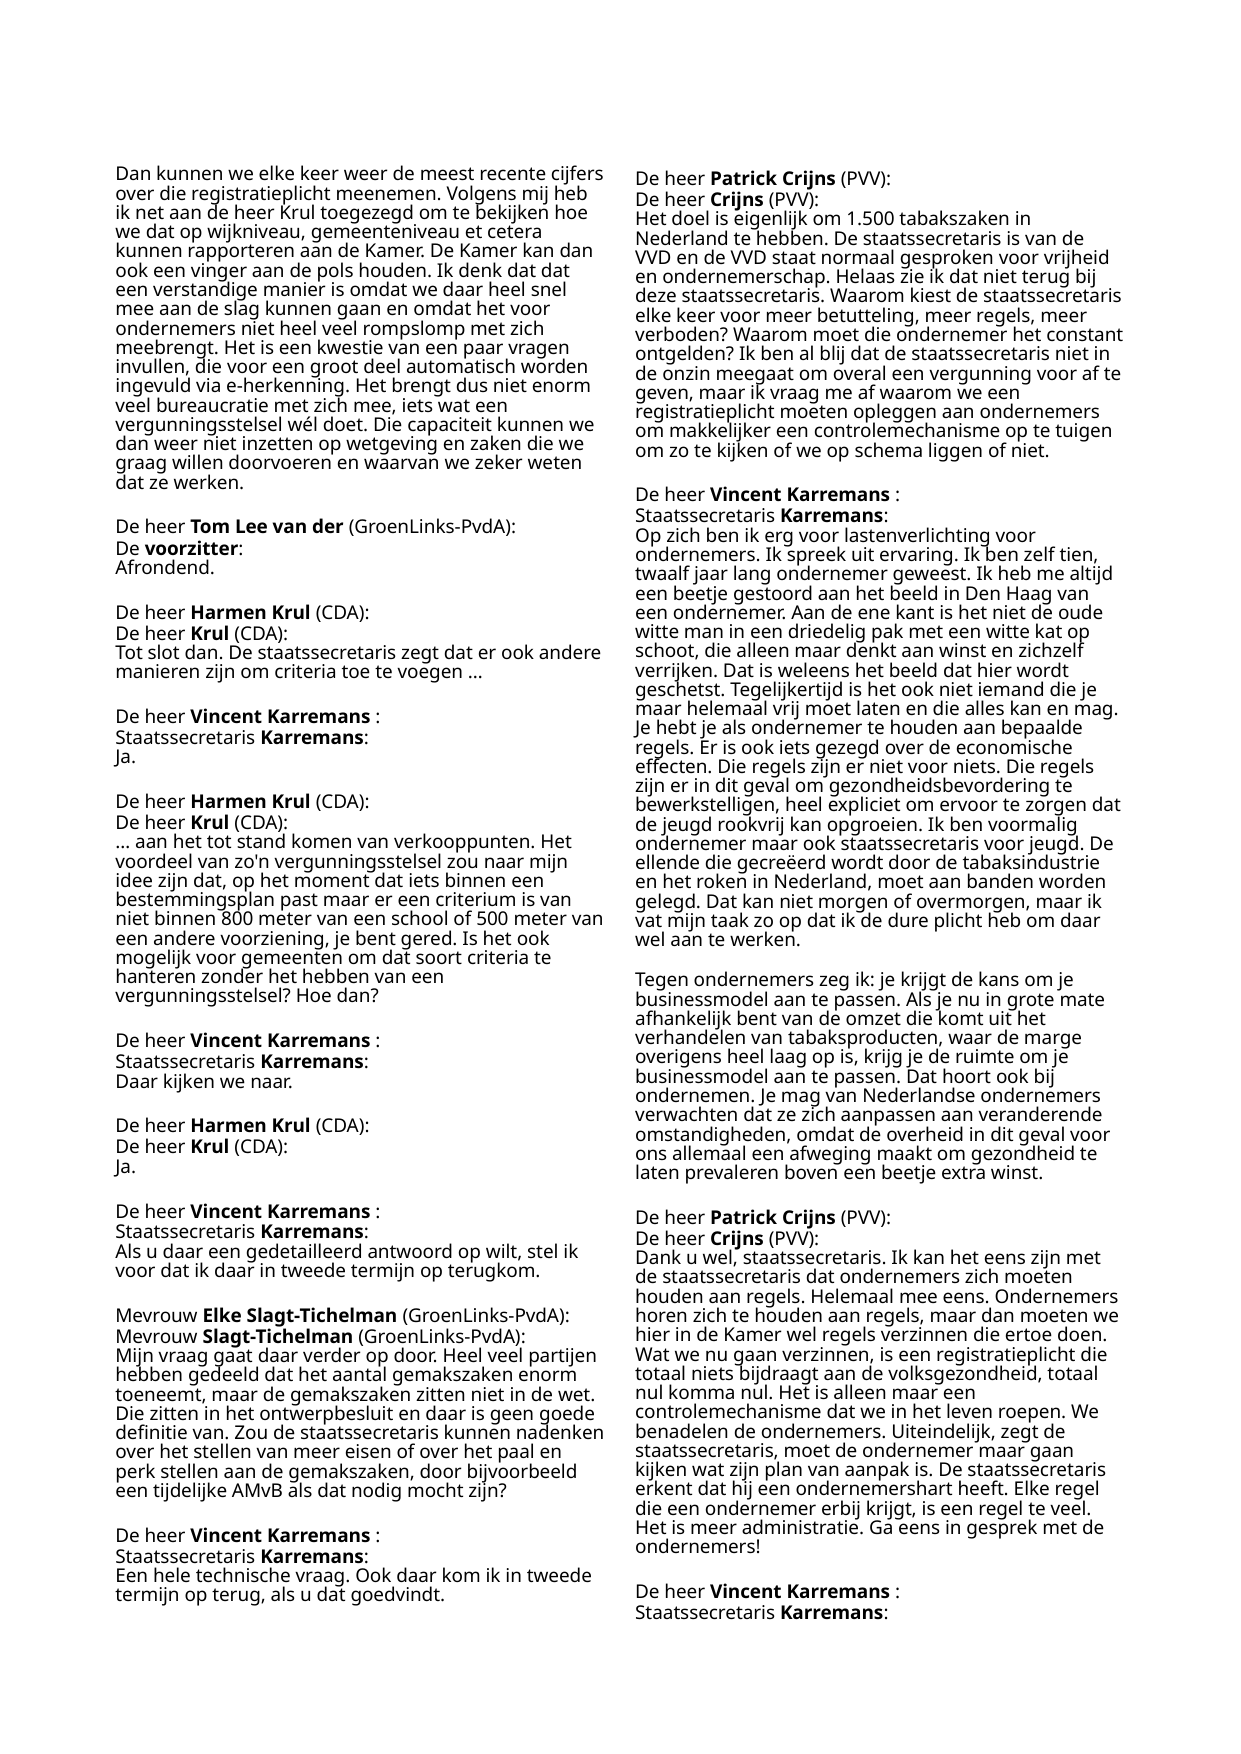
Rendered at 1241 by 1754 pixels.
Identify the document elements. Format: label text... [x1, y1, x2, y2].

text Ja. [115, 1158, 605, 1177]
text … aan het tot stand komen van verkooppunten. Het voordeel van zo'n vergunningsstelsel zou naar mijn idee zijn dat, op het moment dat iets binnen een bestemmingsplan past maar er een criterium is van niet binnen 800 meter van een school of 500 meter van een andere voorziening, je bent gered. Is het ook mogelijk voor gemeenten om dat soort criteria te hanteren zonder het hebben van een vergunningsstelsel? Hoe dan? [115, 833, 605, 1007]
text De voorzitter: [115, 539, 605, 559]
text Staatssecretaris Karremans: [635, 1604, 1125, 1623]
text De heer Vincent Karremans : [635, 482, 1125, 507]
text De heer Vincent Karremans : [115, 1198, 605, 1223]
text De heer Krul (CDA): [115, 1138, 605, 1158]
text De heer Vincent Karremans : [635, 1578, 1125, 1604]
text De heer Crijns (PVV): [635, 1230, 1125, 1249]
text Daar kijken we naar. [115, 1073, 605, 1092]
text Staatssecretaris Karremans: [115, 1223, 605, 1243]
text Staatssecretaris Karremans: [635, 507, 1125, 527]
text De heer Krul (CDA): [115, 624, 605, 644]
text Mijn vraag gaat daar verder op door. Heel veel partijen hebben gedeeld dat het aantal gemakszaken enorm toeneemt, maar de gemakszaken zitten niet in de wet. Die zitten in het ontwerpbesluit en daar is geen goede definitie van. Zou de staatssecretaris kunnen nadenken over het stellen van meer eisen of over het paal en perk stellen aan de gemakszaken, door bijvoorbeeld een tijdelijke AMvB als dat nodig mocht zijn? [115, 1347, 605, 1501]
text Staatssecretaris Karremans: [115, 729, 605, 748]
text De heer Tom Lee van der (GroenLinks-PvdA): [115, 514, 605, 539]
text De heer Vincent Karremans : [115, 1028, 605, 1053]
text Het doel is eigenlijk om 1.500 tabakszaken in Nederland te hebben. De staatssecretaris is van de VVD en de VVD staat normaal gesproken voor vrijheid en ondernemerschap. Helaas zie ik dat niet terug bij deze staatssecretaris. Waarom kiest de staatssecretaris elke keer voor meer betutteling, meer regels, meer verboden? Waarom moet die ondernemer het constant ontgelden? Ik ben al blij dat de staatssecretaris niet in de onzin meegaat om overal een vergunning voor af te geven, maar ik vraag me af waarom we een registratieplicht moeten opleggen aan ondernemers om makkelijker een controlemechanisme op te tuigen om zo te kijken of we op schema liggen of niet. [635, 210, 1125, 461]
text De heer Vincent Karremans : [115, 1522, 605, 1548]
text Tegen ondernemers zeg ik: je krijgt de kans om je businessmodel aan te passen. Als je nu in grote mate afhankelijk bent van de omzet die komt uit het verhandelen van tabaksproducten, waar de marge overigens heel laag op is, krijg je de ruimte om je businessmodel aan te passen. Dat hoort ook bij ondernemen. Je mag van Nederlandse ondernemers verwachten dat ze zich aanpassen aan veranderende omstandigheden, omdat de overheid in dit geval voor ons allemaal een afweging maakt om gezondheid te laten prevaleren boven een beetje extra winst. [635, 971, 1125, 1183]
text Mevrouw Elke Slagt-Tichelman (GroenLinks-PvdA): [115, 1302, 605, 1328]
text Mevrouw Slagt-Tichelman (GroenLinks-PvdA): [115, 1328, 605, 1347]
text Tot slot dan. De staatssecretaris zegt dat er ook andere manieren zijn om criteria toe te voegen … [115, 644, 605, 682]
text Als u daar een gedetailleerd antwoord op wilt, stel ik voor dat ik daar in tweede termijn op terugkom. [115, 1243, 605, 1281]
text Op zich ben ik erg voor lastenverlichting voor ondernemers. Ik spreek uit ervaring. Ik ben zelf tien, twaalf jaar lang ondernemer geweest. Ik heb me altijd een beetje gestoord aan het beeld in Den Haag van een ondernemer. Aan de ene kant is het niet de oude witte man in een driedelig pak met een witte kat op schoot, die alleen maar denkt aan winst en zichzelf verrijken. Dat is weleens het beeld dat hier wordt geschetst. Tegelijkertijd is het ook niet iemand die je maar helemaal vrij moet laten en die alles kan en mag. Je hebt je als ondernemer te houden aan bepaalde regels. Er is ook iets gezegd over de economische effecten. Die regels zijn er niet voor niets. Die regels zijn er in dit geval om gezondheidsbevordering te bewerkstelligen, heel expliciet om ervoor te zorgen dat de jeugd rookvrij kan opgroeien. Ik ben voormalig ondernemer maar ook staatssecretaris voor jeugd. De ellende die gecreëerd wordt door de tabaksindustrie en het roken in Nederland, moet aan banden worden gelegd. Dat kan niet morgen of overmorgen, maar ik vat mijn taak zo op dat ik de dure plicht heb om daar wel aan te werken. [635, 527, 1125, 951]
text De heer Crijns (PVV): [635, 191, 1125, 210]
text Dank u wel, staatssecretaris. Ik kan het eens zijn met de staatssecretaris dat ondernemers zich moeten houden aan regels. Helemaal mee eens. Ondernemers horen zich te houden aan regels, maar dan moeten we hier in de Kamer wel regels verzinnen die ertoe doen. Wat we nu gaan verzinnen, is een registratieplicht die totaal niets bijdraagt aan de volksgezondheid, totaal nul komma nul. Het is alleen maar een controlemechanisme dat we in het leven roepen. We benadelen de ondernemers. Uiteindelijk, zegt de staatssecretaris, moet de ondernemer maar gaan kijken wat zijn plan van aanpak is. De staatssecretaris erkent dat hij een ondernemershart heeft. Elke regel die een ondernemer erbij krijgt, is een regel te veel. Het is meer administratie. Ga eens in gesprek met de ondernemers! [635, 1249, 1125, 1557]
text Staatssecretaris Karremans: [115, 1053, 605, 1073]
text Een hele technische vraag. Ook daar kom ik in tweede termijn op terug, als u dat goedvindt. [115, 1567, 605, 1606]
text Staatssecretaris Karremans: [115, 1548, 605, 1567]
text De heer Vincent Karremans : [115, 703, 605, 729]
text De heer Patrick Crijns (PVV): [635, 165, 1125, 191]
text De heer Krul (CDA): [115, 814, 605, 833]
text Dan kunnen we elke keer weer de meest recente cijfers over die registratieplicht meenemen. Volgens mij heb ik net aan de heer Krul toegezegd om te bekijken hoe we dat op wijkniveau, gemeenteniveau et cetera kunnen rapporteren aan de Kamer. De Kamer kan dan ook een vinger aan de pols houden. Ik denk dat dat een verstandige manier is omdat we daar heel snel mee aan de slag kunnen gaan en omdat het voor ondernemers niet heel veel rompslomp met zich meebrengt. Het is een kwestie van een paar vragen invullen, die voor een groot deel automatisch worden ingevuld via e-herkenning. Het brengt dus niet enorm veel bureaucratie met zich mee, iets wat een vergunningsstelsel wél doet. Die capaciteit kunnen we dan weer niet inzetten op wetgeving en zaken die we graag willen doorvoeren en waarvan we zeker weten dat ze werken. [115, 165, 605, 493]
text Afrondend. [115, 559, 605, 578]
text De heer Harmen Krul (CDA): [115, 599, 605, 624]
text Ja. [115, 748, 605, 767]
text De heer Harmen Krul (CDA): [115, 1113, 605, 1138]
text De heer Patrick Crijns (PVV): [635, 1204, 1125, 1230]
text De heer Harmen Krul (CDA): [115, 788, 605, 814]
